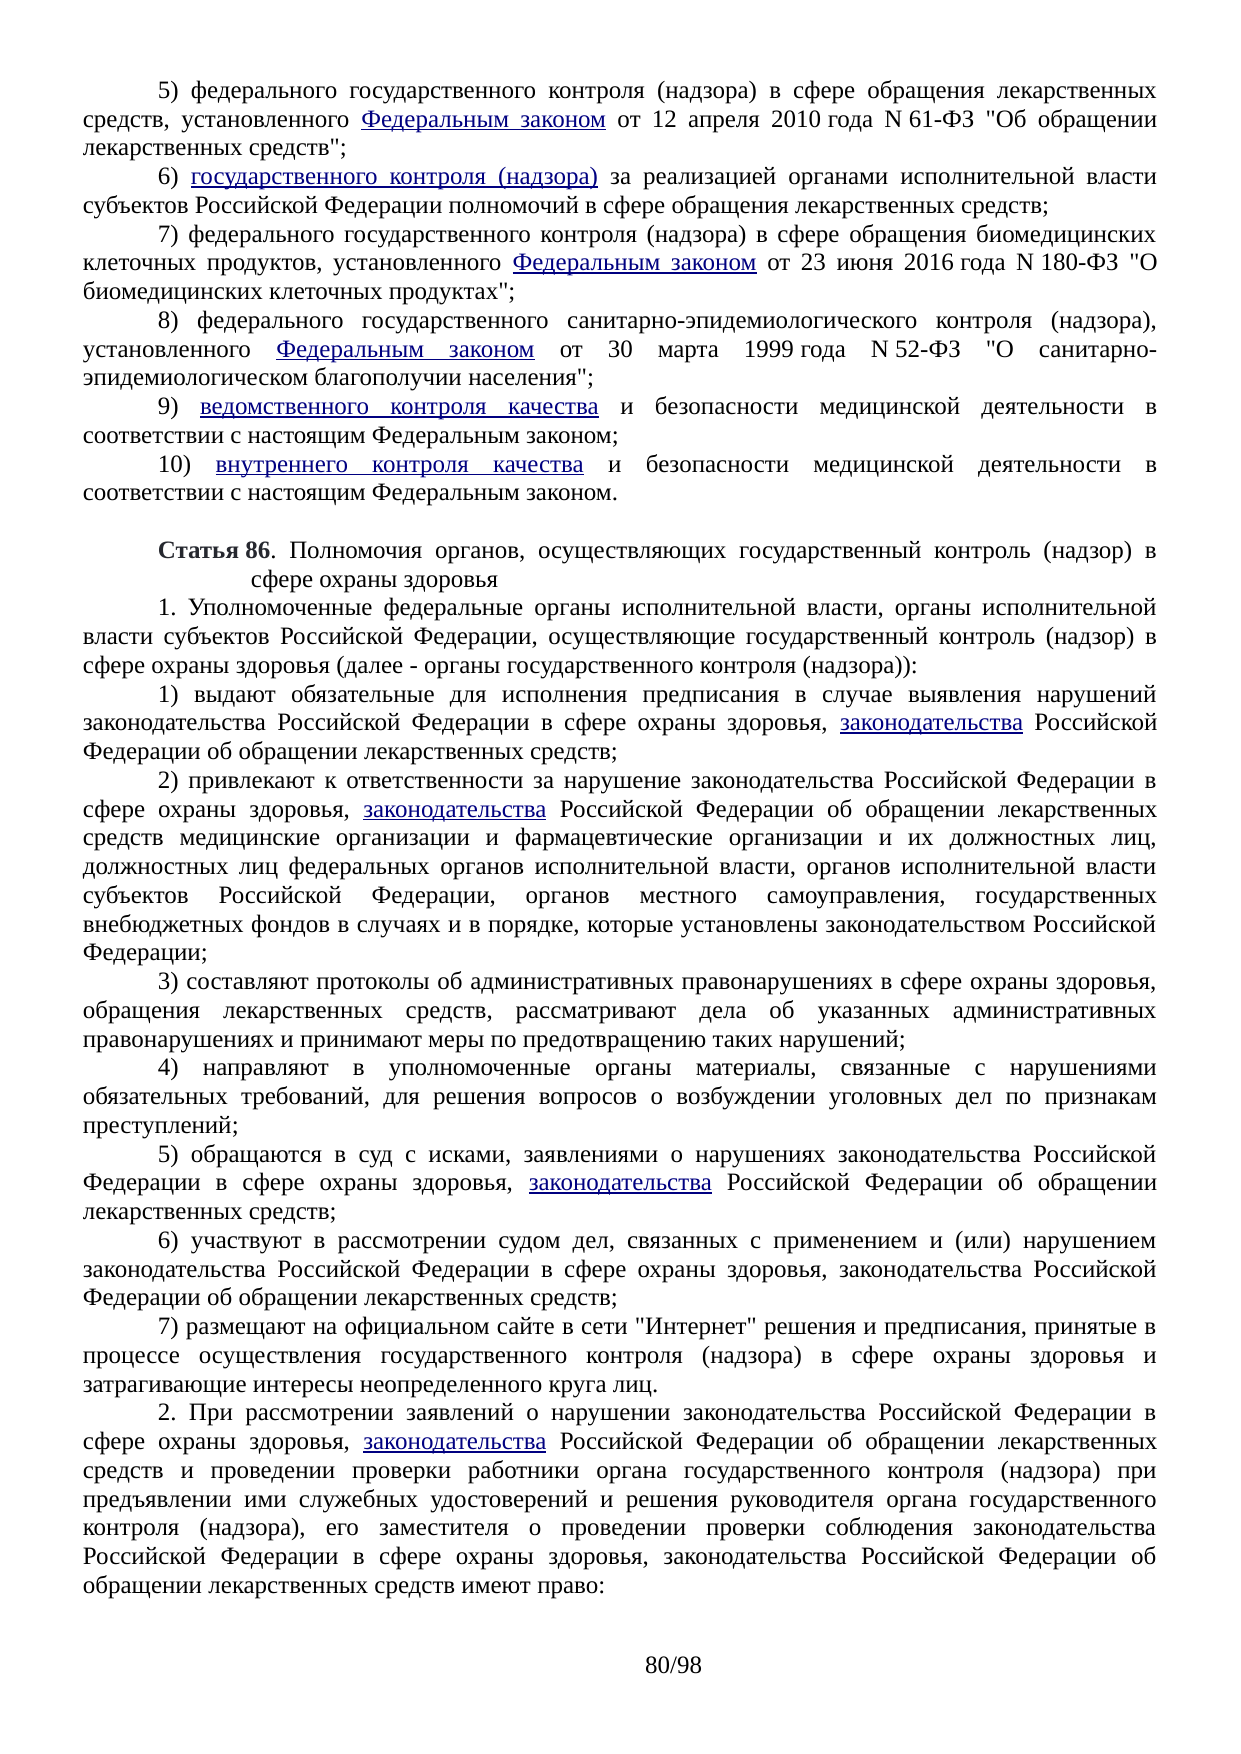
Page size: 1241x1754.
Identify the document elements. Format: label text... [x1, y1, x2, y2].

text 6) участвуют в рассмотрении судом дел, связанных с применением и (или) нарушением законодательства Российской Федерации в сфере охраны здоровья, законодательства Российской Федерации об обращении лекарственных средств; [83, 1225, 1157, 1311]
text 2) привлекают к ответственности за нарушение законодательства Российской Федерации в сфере охраны здоровья, законодательства Российской Федерации об обращении лекарственных средств медицинские организации и фармацевтические организации и их должностных лиц, должностных лиц федеральных органов исполнительной власти, органов исполнительной власти субъектов Российской Федерации, органов местного самоуправления, государственных внебюджетных фондов в случаях и в порядке, которые установлены законодательством Российской Федерации; [83, 765, 1157, 966]
text 5) обращаются в суд с исками, заявлениями о нарушениях законодательства Российской Федерации в сфере охраны здоровья, законодательства Российской Федерации об обращении лекарственных средств; [83, 1139, 1157, 1225]
text 2. При рассмотрении заявлений о нарушении законодательства Российской Федерации в сфере охраны здоровья, законодательства Российской Федерации об обращении лекарственных средств и проведении проверки работники органа государственного контроля (надзора) при предъявлении ими служебных удостоверений и решения руководителя органа государственного контроля (надзора), его заместителя о проведении проверки соблюдения законодательства Российской Федерации в сфере охраны здоровья, законодательства Российской Федерации об обращении лекарственных средств имеют право: [83, 1397, 1157, 1599]
text 10) внутреннего контроля качества и безопасности медицинской деятельности в соответствии с настоящим Федеральным законом. [83, 449, 1157, 506]
text 8) федерального государственного санитарно-эпидемиологического контроля (надзора), установленного Федеральным законом от 30 марта 1999 года N 52-ФЗ "О санитарно-эпидемиологическом благополучии населения"; [83, 305, 1157, 391]
text 4) направляют в уполномоченные органы материалы, связанные с нарушениями обязательных требований, для решения вопросов о возбуждении уголовных дел по признакам преступлений; [83, 1052, 1157, 1139]
text 3) составляют протоколы об административных правонарушениях в сфере охраны здоровья, обращения лекарственных средств, рассматривают дела об указанных административных правонарушениях и принимают меры по предотвращению таких нарушений; [83, 966, 1157, 1052]
text Статья 86. Полномочия органов, осуществляющих государственный контроль (надзор) в сфере охраны здоровья [158, 535, 1157, 592]
text 9) ведомственного контроля качества и безопасности медицинской деятельности в соответствии с настоящим Федеральным законом; [83, 391, 1157, 449]
text 7) федерального государственного контроля (надзора) в сфере обращения биомедицинских клеточных продуктов, установленного Федеральным законом от 23 июня 2016 года N 180-ФЗ "О биомедицинских клеточных продуктах"; [83, 219, 1157, 305]
text 5) федерального государственного контроля (надзора) в сфере обращения лекарственных средств, установленного Федеральным законом от 12 апреля 2010 года N 61-ФЗ "Об обращении лекарственных средств"; [83, 75, 1157, 161]
text 7) размещают на официальном сайте в сети "Интернет" решения и предписания, принятые в процессе осуществления государственного контроля (надзора) в сфере охраны здоровья и затрагивающие интересы неопределенного круга лиц. [83, 1311, 1157, 1397]
text 1. Уполномоченные федеральные органы исполнительной власти, органы исполнительной власти субъектов Российской Федерации, осуществляющие государственный контроль (надзор) в сфере охраны здоровья (далее - органы государственного контроля (надзора)): [83, 592, 1157, 679]
text 6) государственного контроля (надзора) за реализацией органами исполнительной власти субъектов Российской Федерации полномочий в сфере обращения лекарственных средств; [83, 161, 1157, 219]
text 1) выдают обязательные для исполнения предписания в случае выявления нарушений законодательства Российской Федерации в сфере охраны здоровья, законодательства Российской Федерации об обращении лекарственных средств; [83, 679, 1157, 765]
